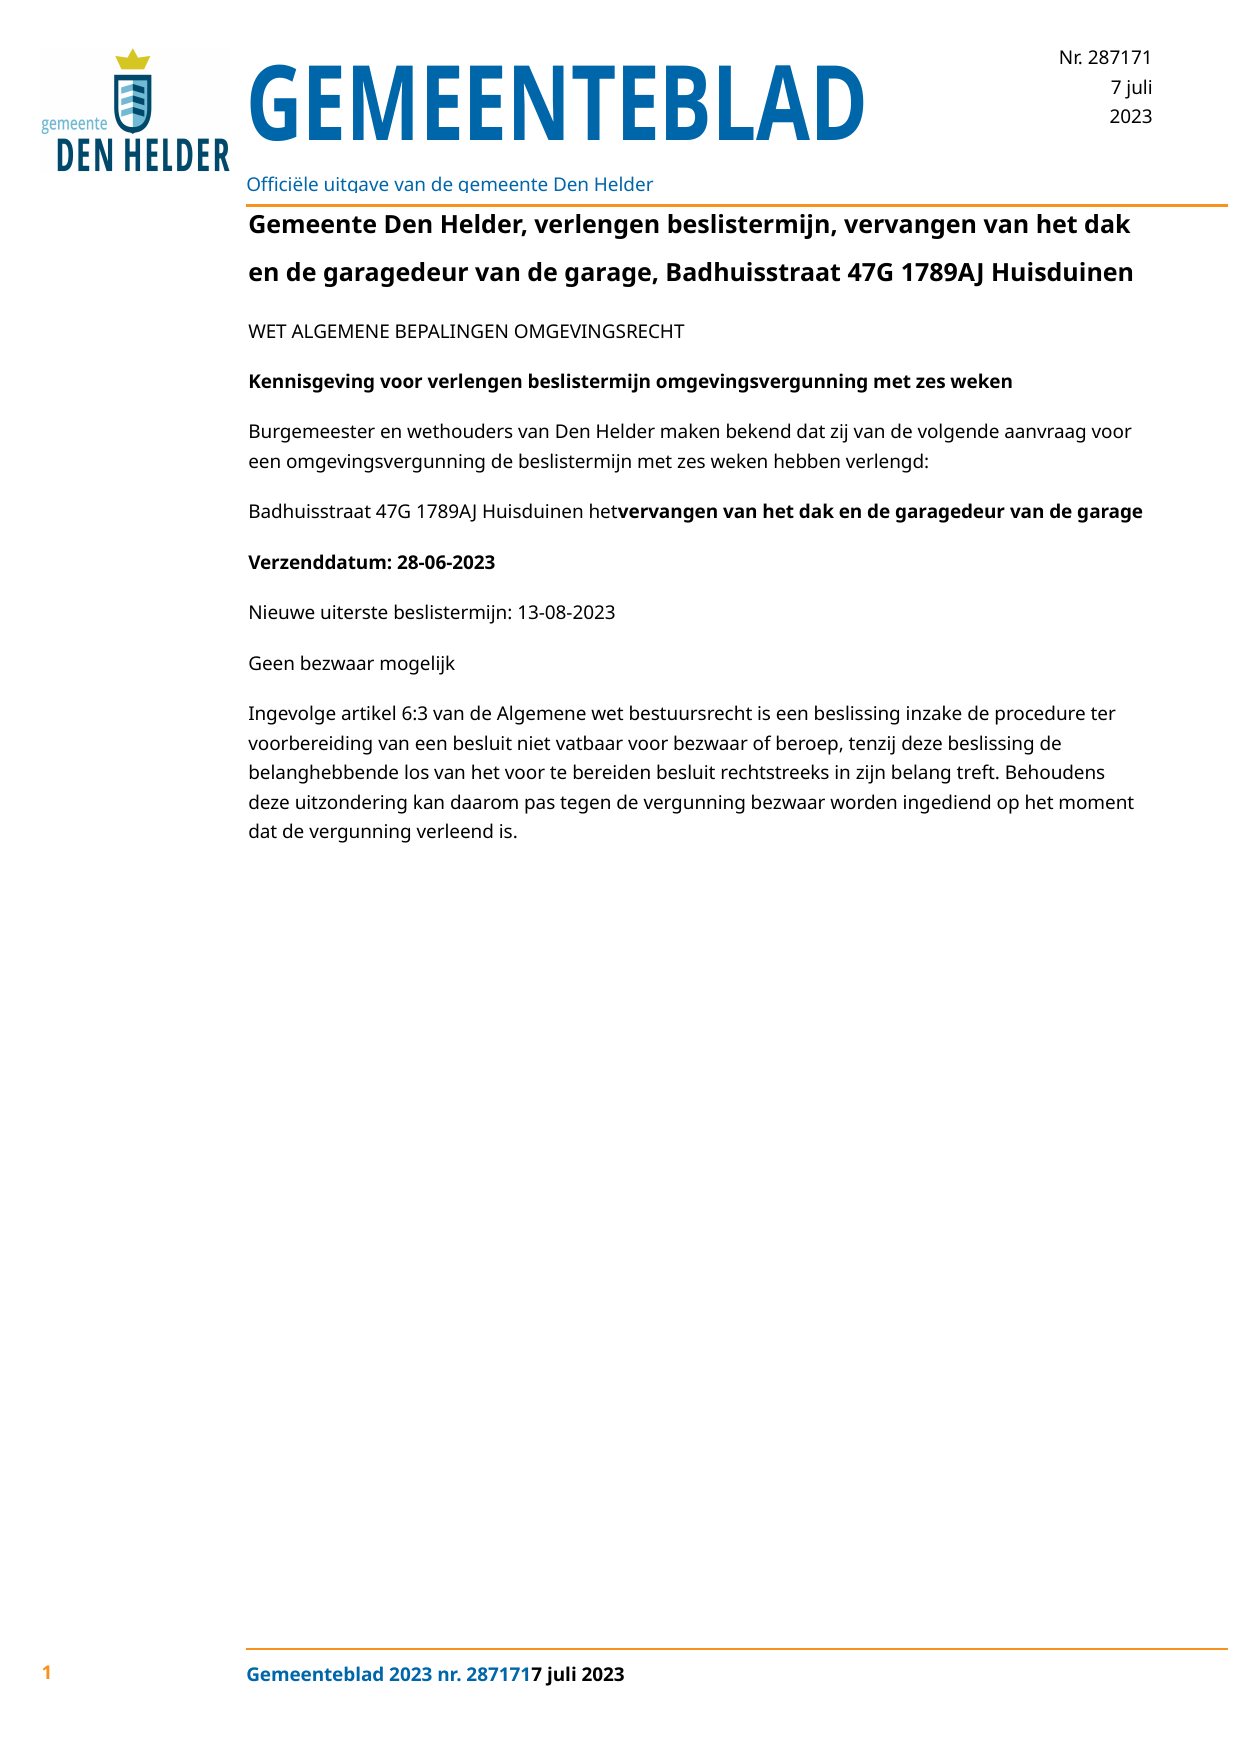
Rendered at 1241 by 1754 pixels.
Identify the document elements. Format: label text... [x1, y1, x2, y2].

text Nieuwe uiterste beslistermijn: 13-08-2023 [248, 599, 1152, 625]
picture [130, 157, 135, 172]
text Ingevolge artikel 6:3 van de Algemene wet bestuursrecht is een beslissing inzake de procedure ter voorbereiding van een besluit niet vatbaar voor bezwaar of beroep, tenzij deze beslissing de belanghebbende los van het voor te bereiden besluit rechtstreeks in zijn belang treft. Behoudens deze uitzondering kan daarom pas tegen de vergunning bezwaar worden ingediend op het moment dat de vergunning verleend is. [248, 700, 1152, 844]
picture [100, 154, 106, 172]
text Badhuisstraat 47G 1789AJ Huisduinen hetvervangen van het dak en de garagedeur van de garage [248, 499, 1152, 524]
text WET ALGEMENE BEPALINGEN OMGEVINGSRECHT [248, 318, 1152, 344]
text Kennisgeving voor verlengen beslistermijn omgevingsvergunning met zes weken [248, 368, 1152, 394]
text Burgemeester en wethouders van Den Helder maken bekend dat zij van de volgende aanvraag voor een omgevingsvergunning de beslistermijn met zes weken hebben verlengd: [248, 419, 1152, 474]
picture [220, 160, 224, 172]
picture [63, 144, 68, 165]
picture [182, 144, 187, 165]
text Verzenddatum: 28-06-2023 [248, 549, 1152, 575]
text Gemeente Den Helder, verlengen beslistermijn, vervangen van het dak en de garagedeur van de garage, Badhuisstraat 47G 1789AJ Huisduinen [248, 207, 1152, 288]
picture [41, 47, 231, 172]
text Geen bezwaar mogelijk [248, 650, 1152, 676]
